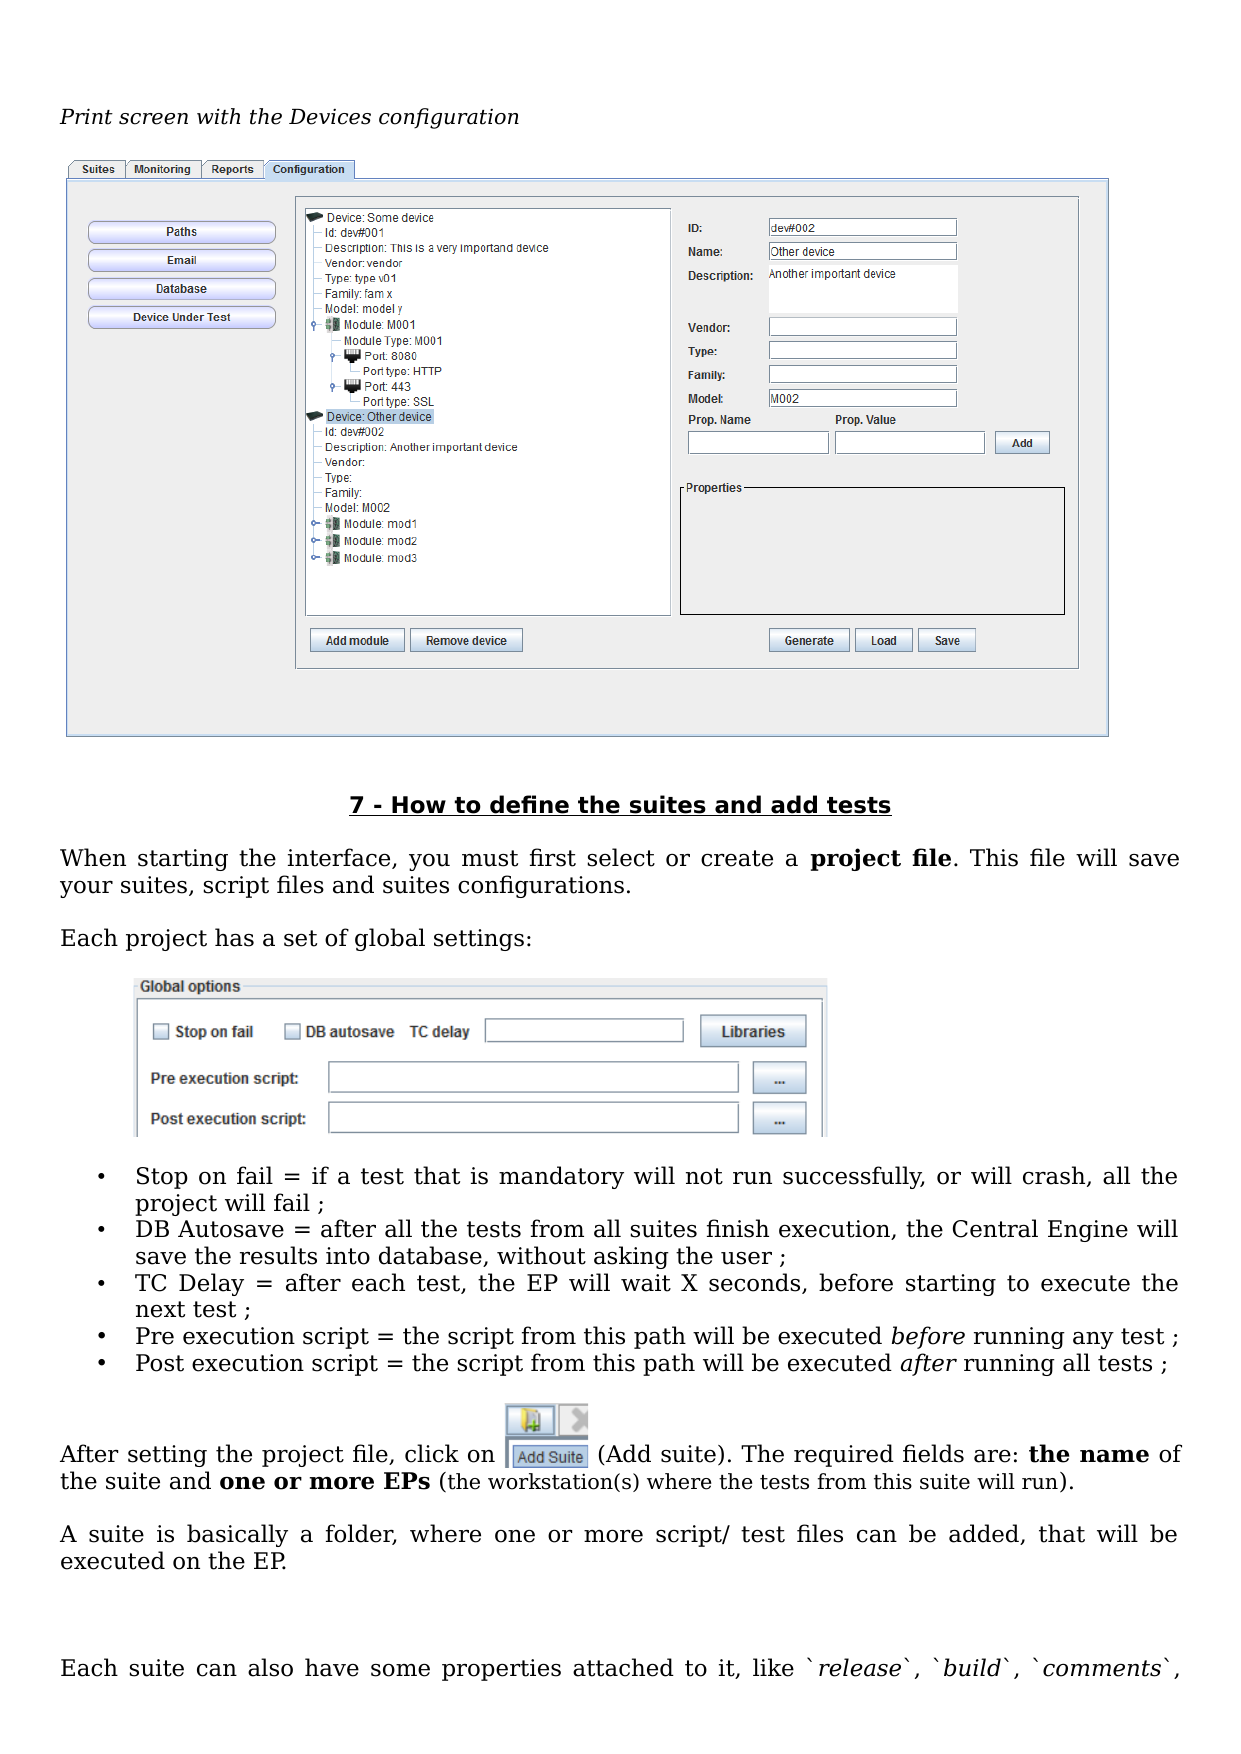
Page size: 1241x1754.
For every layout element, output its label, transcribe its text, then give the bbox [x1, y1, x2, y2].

text Each project has a set of global settings: [60, 926, 1181, 952]
text Each suite can also have some properties attached to it, like `release`, `build`, `comments`, [60, 1655, 1181, 1682]
list Post execution script = the script from this path will be executed after running all tests ; [97, 1350, 1181, 1376]
text A suite is basically a folder, where one or more script/ test files can be added, that will be executed on the EP. [60, 1522, 1181, 1575]
list TC Delay = after each test, the EP will wait X seconds, before starting to execute the next test ; [97, 1270, 1181, 1323]
text Print screen with the Devices configuration [60, 105, 1181, 129]
list Stop on fail = if a test that is mandatory will not run successfully, or will crash, all the project will fail ; [97, 1163, 1181, 1216]
list Pre execution script = the script from this path will be executed before running any test ; [97, 1323, 1181, 1350]
text 7 - How to define the suites and add tests [60, 792, 1181, 818]
picture [133, 978, 828, 1137]
picture [504, 1403, 589, 1468]
text After setting the project file, click on (Add suite). The required fields are: the name of the suite and one or more EPs (the workstation(s) where the tests from this suite will run). [60, 1403, 1181, 1495]
picture [60, 153, 1110, 739]
list DB Autosave = after all the tests from all suites finish execution, the Central Engine will save the results into database, without asking the user ; [97, 1216, 1181, 1270]
text When starting the interface, you must first select or create a project file. This file will save your suites, script files and suites configurations. [60, 845, 1181, 899]
